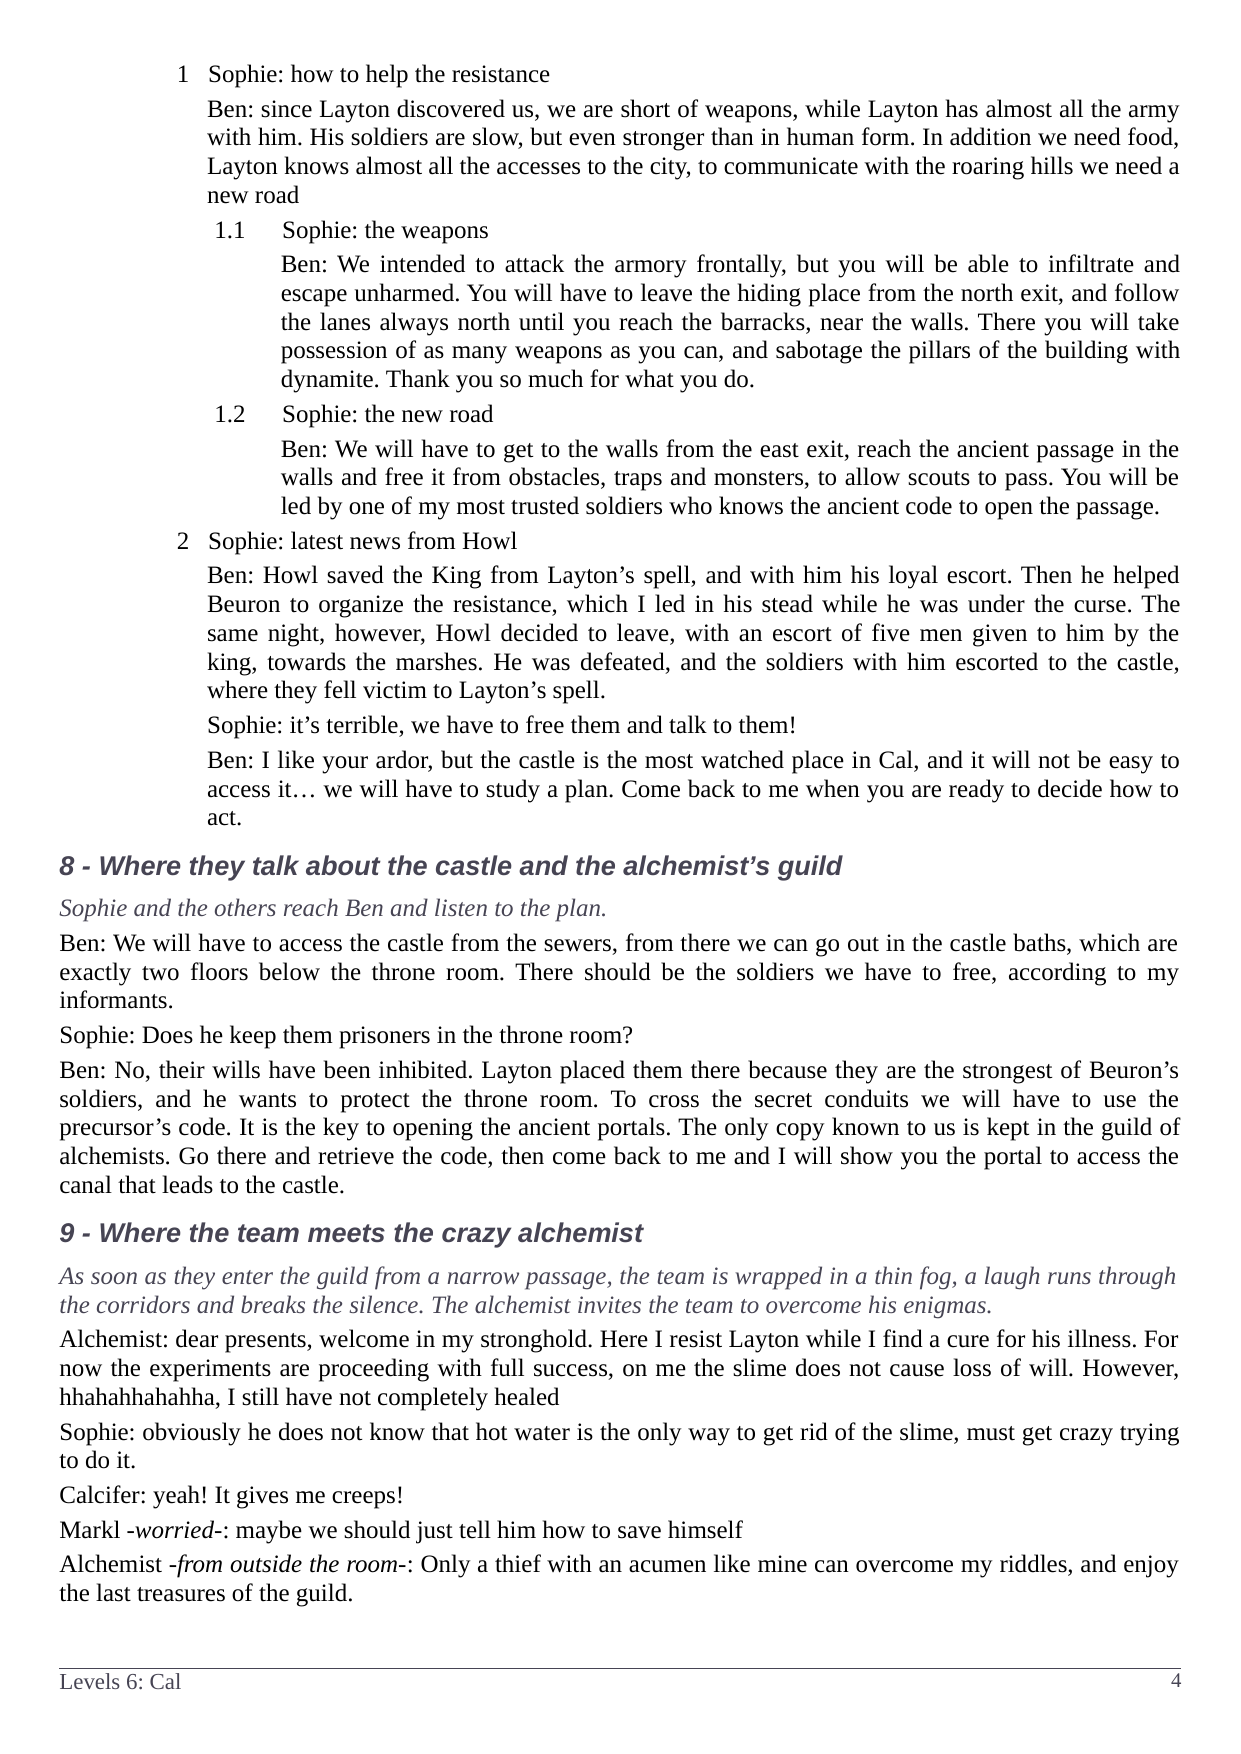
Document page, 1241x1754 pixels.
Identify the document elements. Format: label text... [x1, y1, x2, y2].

text Ben: since Layton discovered us, we are short of weapons, while Layton has almost all the army with him. His soldiers are slow, but even stronger than in human form. In addition we need food, Layton knows almost all the accesses to the city, to communicate with the roaring hills we need a new road [207, 94, 1181, 209]
list Sophie: latest news from Howl [170, 526, 1181, 555]
list Sophie: how to help the resistance [170, 59, 1181, 88]
text Sophie: obviously he does not know that hot water is the only way to get rid of the slime, must get crazy trying to do it. [59, 1417, 1181, 1474]
text Markl -worried-: maybe we should just tell him how to save himself [59, 1515, 1181, 1543]
text Ben: We intended to attack the armory frontally, but you will be able to infiltrate and escape unharmed. You will have to leave the hiding place from the north exit, and follow the lanes always north until you reach the barracks, near the walls. There you will take possession of as many weapons as you can, and sabotage the pillars of the building with dynamite. Thank you so much for what you do. [281, 249, 1181, 393]
text Calcifer: yeah! It gives me creeps! [59, 1480, 1181, 1509]
text Ben: We will have to access the castle from the sewers, from there we can go out in the castle baths, which are exactly two floors below the throne room. There should be the soldiers we have to free, according to my informants. [59, 928, 1181, 1014]
text Sophie: it’s terrible, we have to free them and talk to them! [207, 710, 1181, 739]
list Sophie: the new road [208, 399, 1181, 428]
text Ben: We will have to get to the walls from the east exit, reach the ancient passage in the walls and free it from obstacles, traps and monsters, to allow scouts to pass. You will be led by one of my most trusted soldiers who knows the ancient code to open the passage. [281, 434, 1181, 520]
text Sophie: Does he keep them prisoners in the throne room? [59, 1020, 1181, 1049]
list Sophie: the weapons [208, 215, 1181, 243]
text Ben: Howl saved the King from Layton’s spell, and with him his loyal escort. Then he helped Beuron to organize the resistance, which I led in his stead while he was under the curse. The same night, however, Howl decided to leave, with an escort of five men given to him by the king, towards the marshes. He was defeated, and the soldiers with him escorted to the castle, where they fell victim to Layton’s spell. [207, 561, 1181, 704]
text Sophie and the others reach Ben and listen to the plan. [59, 893, 1181, 922]
text Ben: No, their wills have been inhibited. Layton placed them there because they are the strongest of Beuron’s soldiers, and he wants to protect the throne room. To cross the secret conduits we will have to use the precursor’s code. It is the key to opening the ancient portals. The only copy known to us is kept in the guild of alchemists. Go there and retrieve the code, then come back to me and I will show you the portal to access the canal that leads to the castle. [59, 1055, 1181, 1199]
text Alchemist: dear presents, welcome in my stronghold. Here I resist Layton while I find a cure for his illness. For now the experiments are proceeding with full success, on me the slime does not cause loss of will. However, hhahahhahahha, I still have not completely healed [59, 1324, 1181, 1411]
text Alchemist -from outside the room-: Only a thief with an acumen like mine can overcome my riddles, and enjoy the last treasures of the guild. [59, 1549, 1181, 1607]
text Ben: I like your ardor, but the castle is the most watched place in Cal, and it will not be easy to access it… we will have to study a plan. Come back to me when you are ready to decide how to act. [207, 745, 1181, 831]
text As soon as they enter the guild from a narrow passage, the team is wrapped in a thin fog, a laugh runs through the corridors and breaks the silence. The alchemist invites the team to overcome his enigmas. [59, 1261, 1181, 1318]
subtitle 9 - Where the team meets the crazy alchemist [59, 1217, 1181, 1248]
subtitle 8 - Where they talk about the castle and the alchemist’s guild [59, 850, 1181, 881]
